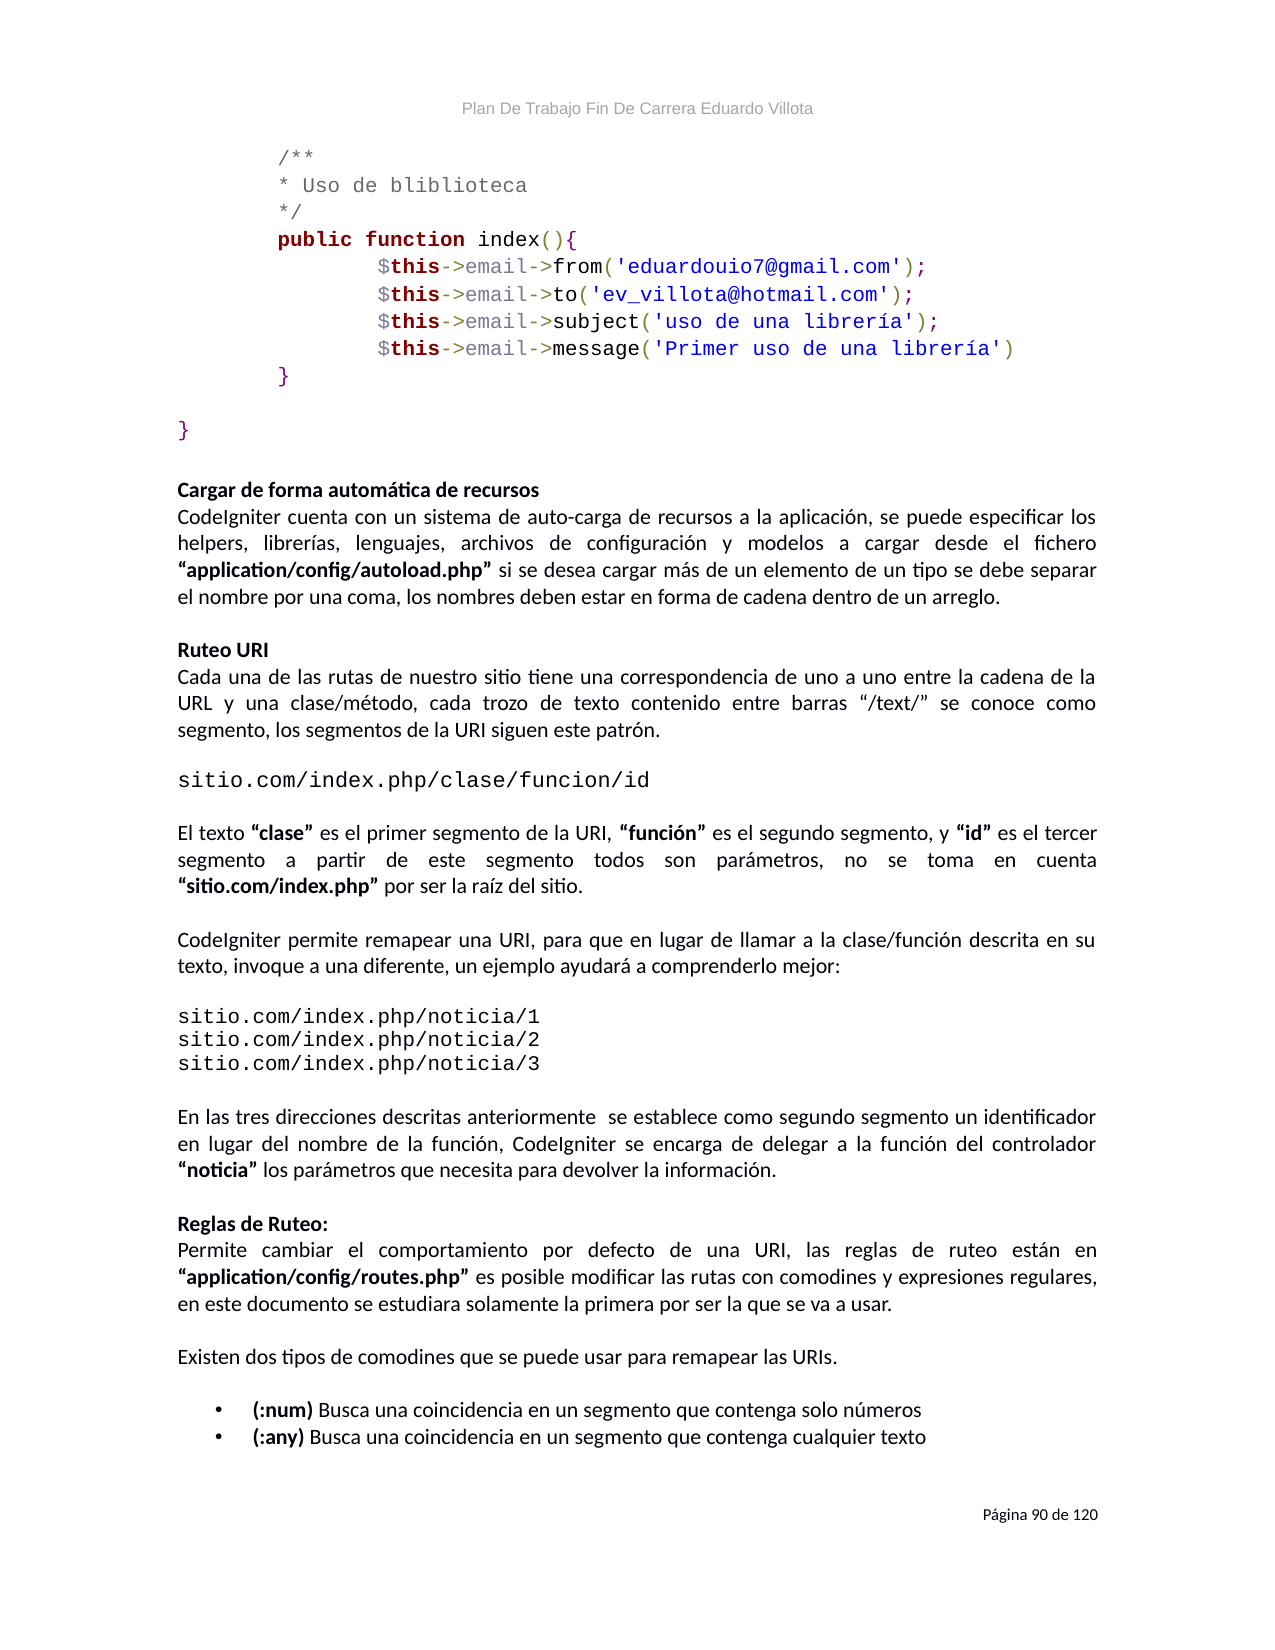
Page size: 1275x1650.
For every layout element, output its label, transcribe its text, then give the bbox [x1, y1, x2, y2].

text CodeIgniter permite remapear una URI, para que en lugar de llamar a la clase/función descrita en su texto, invoque a una diferente, un ejemplo ayudará a comprenderlo mejor: [177, 926, 1098, 979]
text CodeIgniter cuenta con un sistema de auto-carga de recursos a la aplicación, se puede especificar los helpers, librerías, lenguajes, archivos de configuración y modelos a cargar desde el fichero “application/config/autoload.php” si se desea cargar más de un elemento de un tipo se debe separar el nombre por una coma, los nombres deben estar en forma de cadena dentro de un arreglo. [177, 503, 1098, 609]
text $this->email->message('Primer uso de una librería') [177, 338, 1098, 362]
text Existen dos tipos de comodines que se puede usar para remapear las URIs. [177, 1343, 1098, 1370]
text Permite cambiar el comportamiento por defecto de una URI, las reglas de ruteo están en “application/config/routes.php” es posible modificar las rutas con comodines y expresiones regulares, en este documento se estudiara solamente la primera por ser la que se va a usar. [177, 1237, 1098, 1317]
text * Uso de bliblioteca [177, 175, 1098, 198]
text Cada una de las rutas de nuestro sitio tiene una correspondencia de uno a uno entre la cadena de la URL y una clase/método, cada trozo de texto contenido entre barras “/text/” se conoce como segmento, los segmentos de la URI siguen este patrón. [177, 663, 1098, 743]
text El texto “clase” es el primer segmento de la URI, “función” es el segundo segmento, y “id” es el tercer segmento a partir de este segmento todos son parámetros, no se toma en cuenta “sitio.com/index.php” por ser la raíz del sitio. [177, 819, 1098, 899]
text Ruteo URI [177, 636, 1098, 663]
text sitio.com/index.php/clase/funcion/id [177, 769, 1098, 794]
text public function index(){ [177, 229, 1098, 253]
text } [177, 365, 1098, 389]
text sitio.com/index.php/noticia/2 [177, 1029, 1098, 1053]
text } [177, 419, 1098, 443]
list (:any) Busca una coincidencia en un segmento que contenga cualquier texto [215, 1423, 1098, 1450]
text $this->email->subject('uso de una librería'); [177, 311, 1098, 334]
list (:num) Busca una coincidencia en un segmento que contenga solo números [215, 1397, 1098, 1423]
text */ [177, 202, 1098, 226]
text $this->email->to('ev_villota@hotmail.com'); [177, 283, 1098, 307]
text En las tres direcciones descritas anteriormente se establece como segundo segmento un identificador en lugar del nombre de la función, CodeIgniter se encarga de delegar a la función del controlador “noticia” los parámetros que necesita para devolver la información. [177, 1103, 1098, 1183]
text Cargar de forma automática de recursos [177, 476, 1098, 503]
text /** [177, 148, 1098, 171]
text $this->email->from('eduardouio7@gmail.com'); [177, 256, 1098, 280]
text sitio.com/index.php/noticia/1 [177, 1006, 1098, 1029]
text Reglas de Ruteo: [177, 1210, 1098, 1237]
text sitio.com/index.php/noticia/3 [177, 1053, 1098, 1077]
